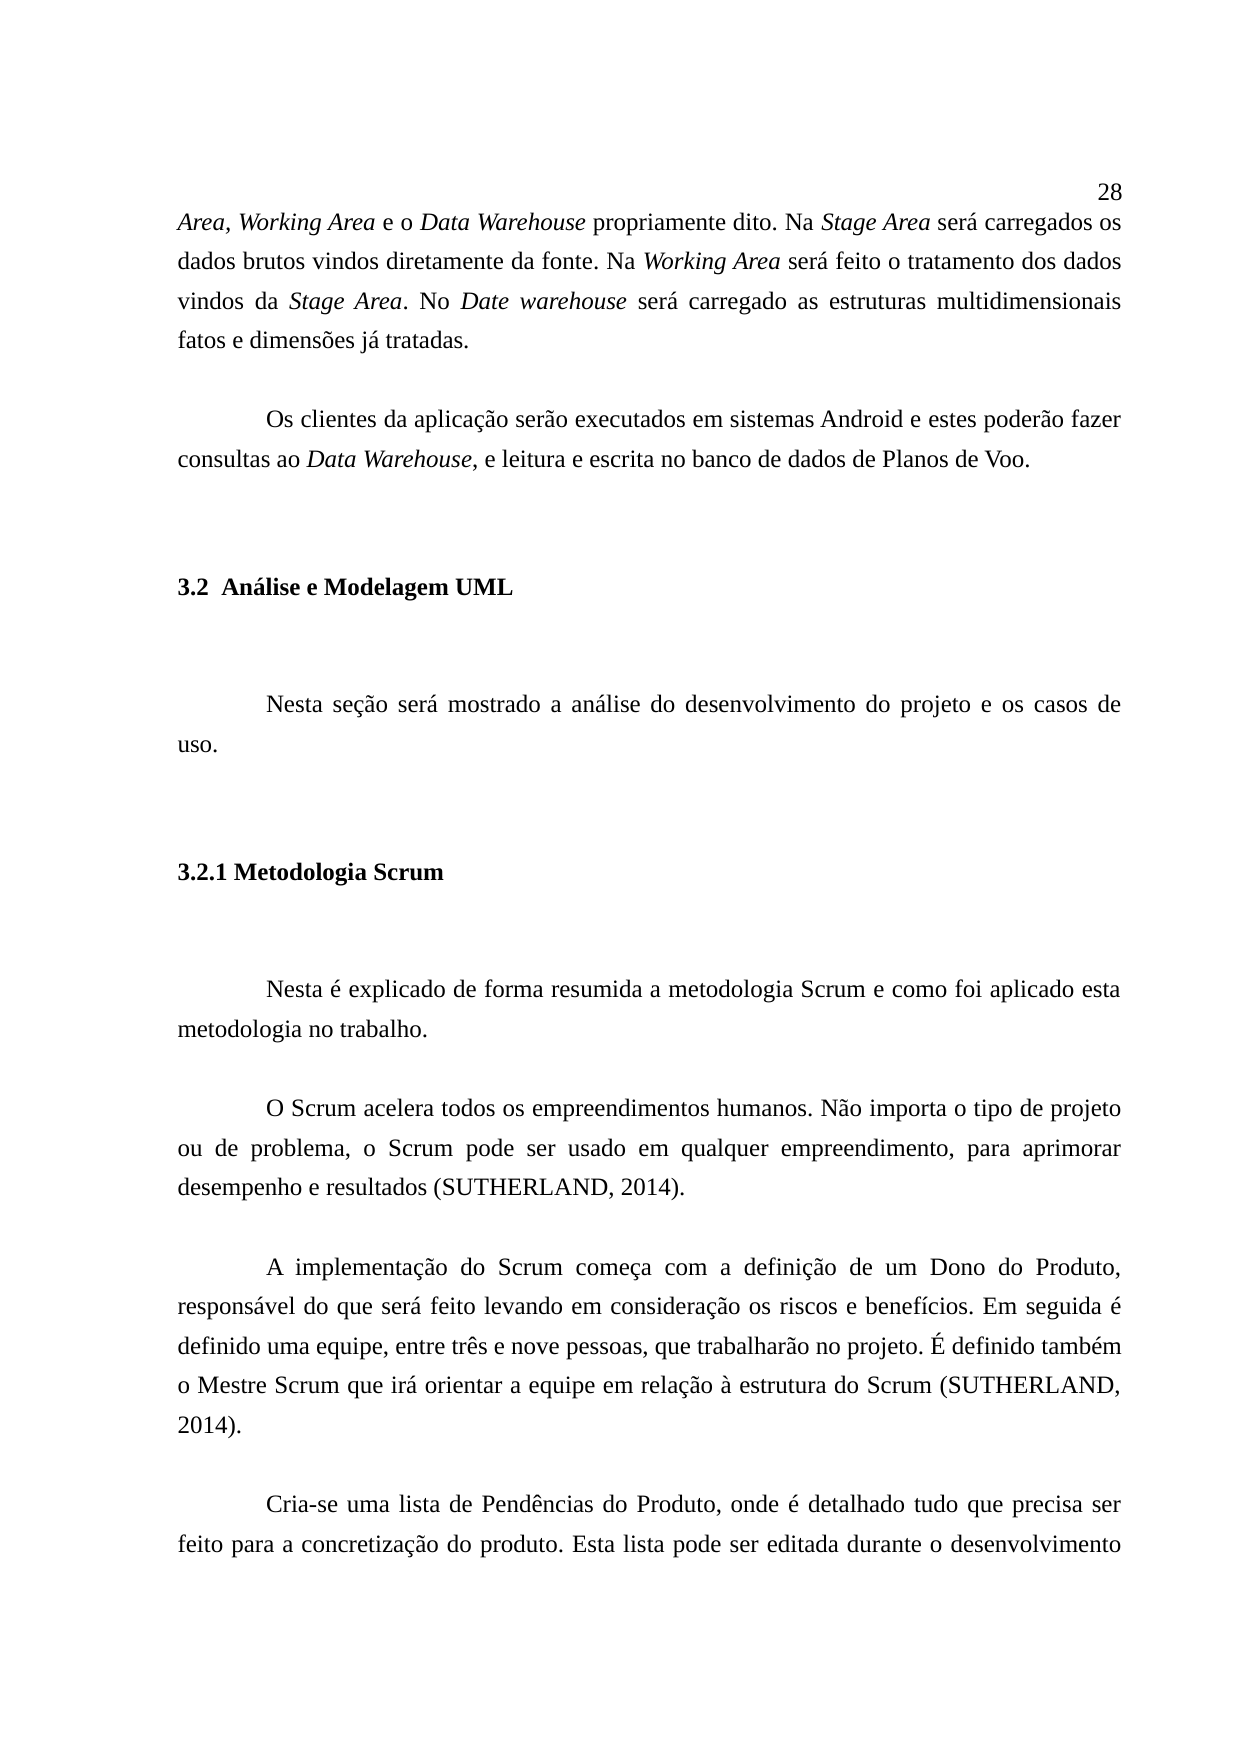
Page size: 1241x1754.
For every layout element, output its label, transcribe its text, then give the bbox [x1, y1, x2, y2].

text Os clientes da aplicação serão executados em sistemas Android e estes poderão fazer consultas ao Data Warehouse, e leitura e escrita no banco de dados de Planos de Voo. [177, 404, 1122, 473]
text A implementação do Scrum começa com a definição de um Dono do Produto, responsável do que será feito levando em consideração os riscos e benefícios. Em seguida é definido uma equipe, entre três e nove pessoas, que trabalharão no projeto. É definido também o Mestre Scrum que irá orientar a equipe em relação à estrutura do Scrum (SUTHERLAND, 2014). [177, 1252, 1122, 1439]
subtitle Análise e Modelagem UML [177, 572, 1122, 601]
text O Scrum acelera todos os empreendimentos humanos. Não importa o tipo de projeto ou de problema, o Scrum pode ser usado em qualquer empreendimento, para aprimorar desempenho e resultados (SUTHERLAND, 2014). [177, 1093, 1122, 1201]
text Area, Working Area e o Data Warehouse propriamente dito. Na Stage Area será carregados os dados brutos vindos diretamente da fonte. Na Working Area será feito o tratamento dos dados vindos da Stage Area. No Date warehouse será carregado as estruturas multidimensionais fatos e dimensões já tratadas. [177, 207, 1122, 354]
text Cria-se uma lista de Pendências do Produto, onde é detalhado tudo que precisa ser feito para a concretização do produto. Esta lista pode ser editada durante o desenvolvimento [177, 1489, 1122, 1557]
text Nesta seção será mostrado a análise do desenvolvimento do projeto e os casos de uso. [177, 689, 1122, 758]
text Nesta é explicado de forma resumida a metodologia Scrum e como foi aplicado esta metodologia no trabalho. [177, 974, 1122, 1043]
subtitle Metodologia Scrum [177, 857, 1122, 886]
